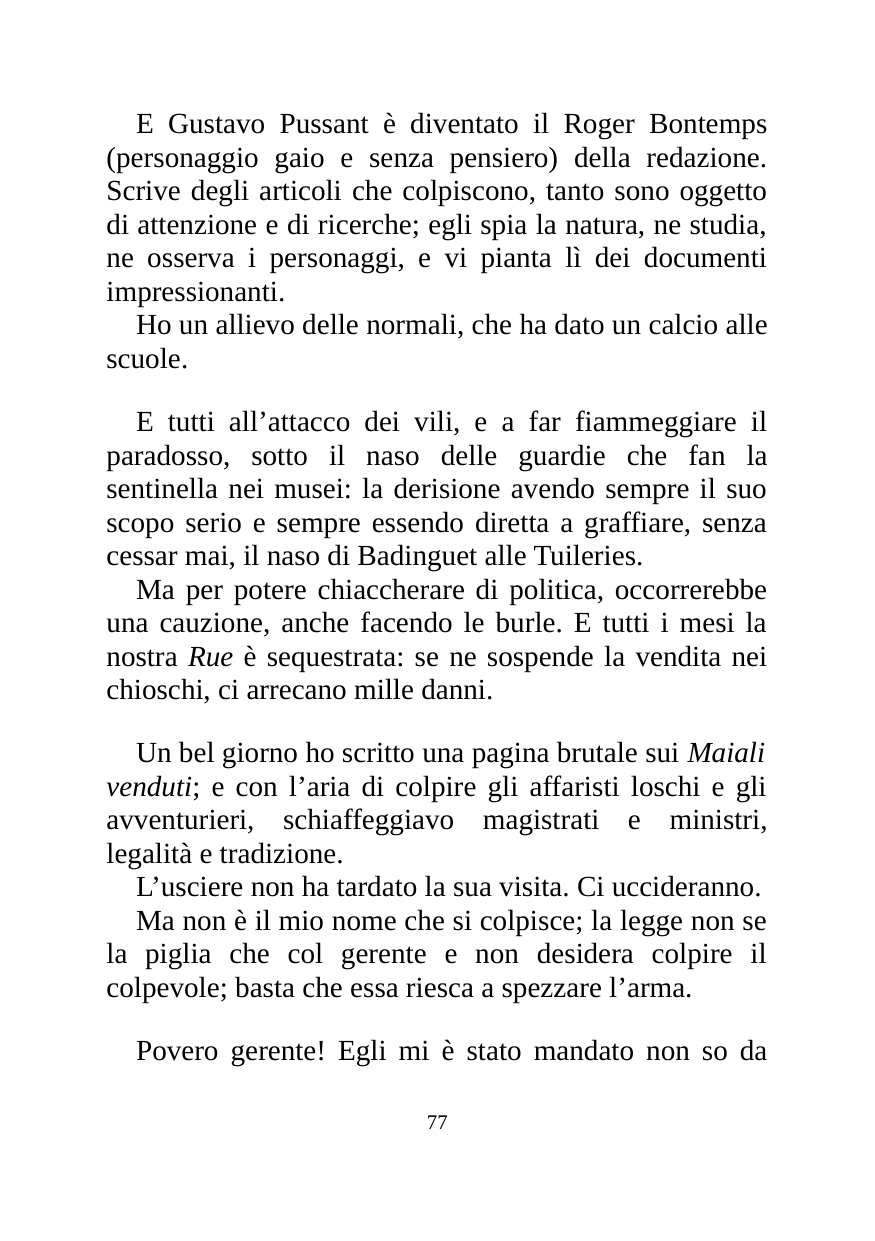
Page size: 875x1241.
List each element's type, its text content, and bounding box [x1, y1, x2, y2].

text Un bel giorno ho scritto una pagina brutale sui Maiali venduti; e con l’aria di colpire gli affaristi loschi e gli avventurieri, schiaffeggiavo magistrati e ministri, legalità e tradizione. [106, 735, 768, 869]
text Ma per potere chiaccherare di politica, occorrerebbe una cauzione, anche facendo le burle. E tutti i mesi la nostra Rue è sequestrata: se ne sospende la vendita nei chioschi, ci arrecano mille danni. [106, 572, 768, 706]
text E Gustavo Pussant è diventato il Roger Bontemps (personaggio gaio e senza pensiero) della redazione. Scrive degli articoli che colpiscono, tanto sono oggetto di attenzione e di ricerche; egli spia la natura, ne studia, ne osserva i personaggi, e vi pianta lì dei documenti impressionanti. [106, 106, 768, 307]
text E tutti all’attacco dei vili, e a far fiammeggiare il paradosso, sotto il naso delle guardie che fan la sentinella nei musei: la derisione avendo sempre il suo scopo serio e sempre essendo diretta a graffiare, senza cessar mai, il naso di Badinguet alle Tuileries. [106, 404, 768, 572]
text L’usciere non ha tardato la sua visita. Ci uccideranno. [106, 869, 768, 903]
text Ma non è il mio nome che si colpisce; la legge non se la piglia che col gerente e non desidera colpire il colpevole; basta che essa riesca a spezzare l’arma. [106, 903, 768, 1004]
text Povero gerente! Egli mi è stato mandato non so da [106, 1033, 768, 1067]
text Ho un allievo delle normali, che ha dato un calcio alle scuole. [106, 307, 768, 374]
